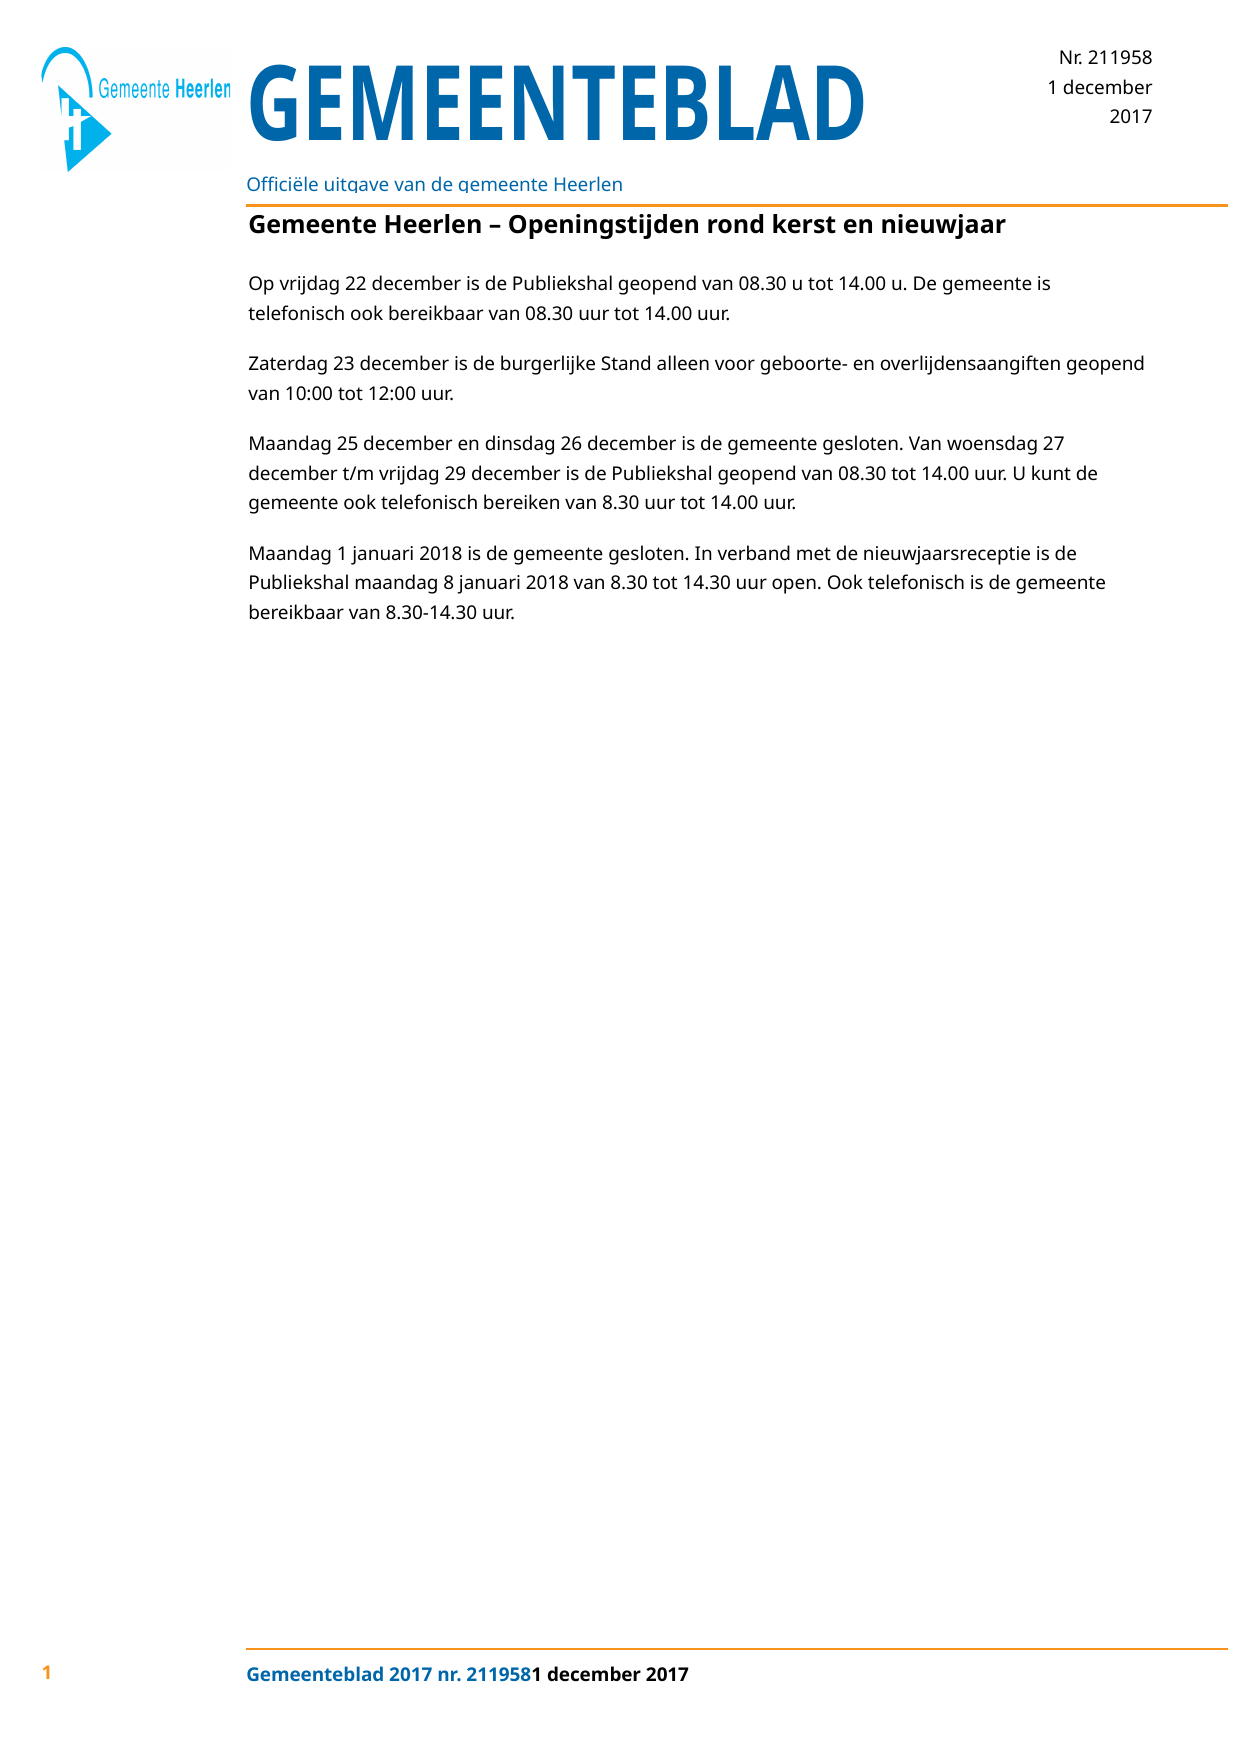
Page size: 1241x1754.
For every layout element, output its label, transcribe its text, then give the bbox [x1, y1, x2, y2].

text Op vrijdag 22 december is de Publiekshal geopend van 08.30 u tot 14.00 u. De gemeente is telefonisch ook bereikbaar van 08.30 uur tot 14.00 uur. [248, 270, 1152, 326]
picture [41, 47, 231, 172]
text Zaterdag 23 december is de burgerlijke Stand alleen voor geboorte- en overlijdensaangiften geopend van 10:00 tot 12:00 uur. [248, 350, 1152, 406]
picture [41, 47, 58, 70]
text Maandag 25 december en dinsdag 26 december is de gemeente gesloten. Van woensdag 27 december t/m vrijdag 29 december is de Publiekshal geopend van 08.30 tot 14.00 uur. U kunt de gemeente ook telefonisch bereiken van 8.30 uur tot 14.00 uur. [248, 430, 1152, 515]
text Gemeente Heerlen – Openingstijden rond kerst en nieuwjaar [248, 207, 1152, 241]
text Maandag 1 januari 2018 is de gemeente gesloten. In verband met de nieuwjaarsreceptie is de Publiekshal maandag 8 januari 2018 van 8.30 tot 14.30 uur open. Ook telefonisch is de gemeente bereikbaar van 8.30-14.30 uur. [248, 540, 1152, 625]
